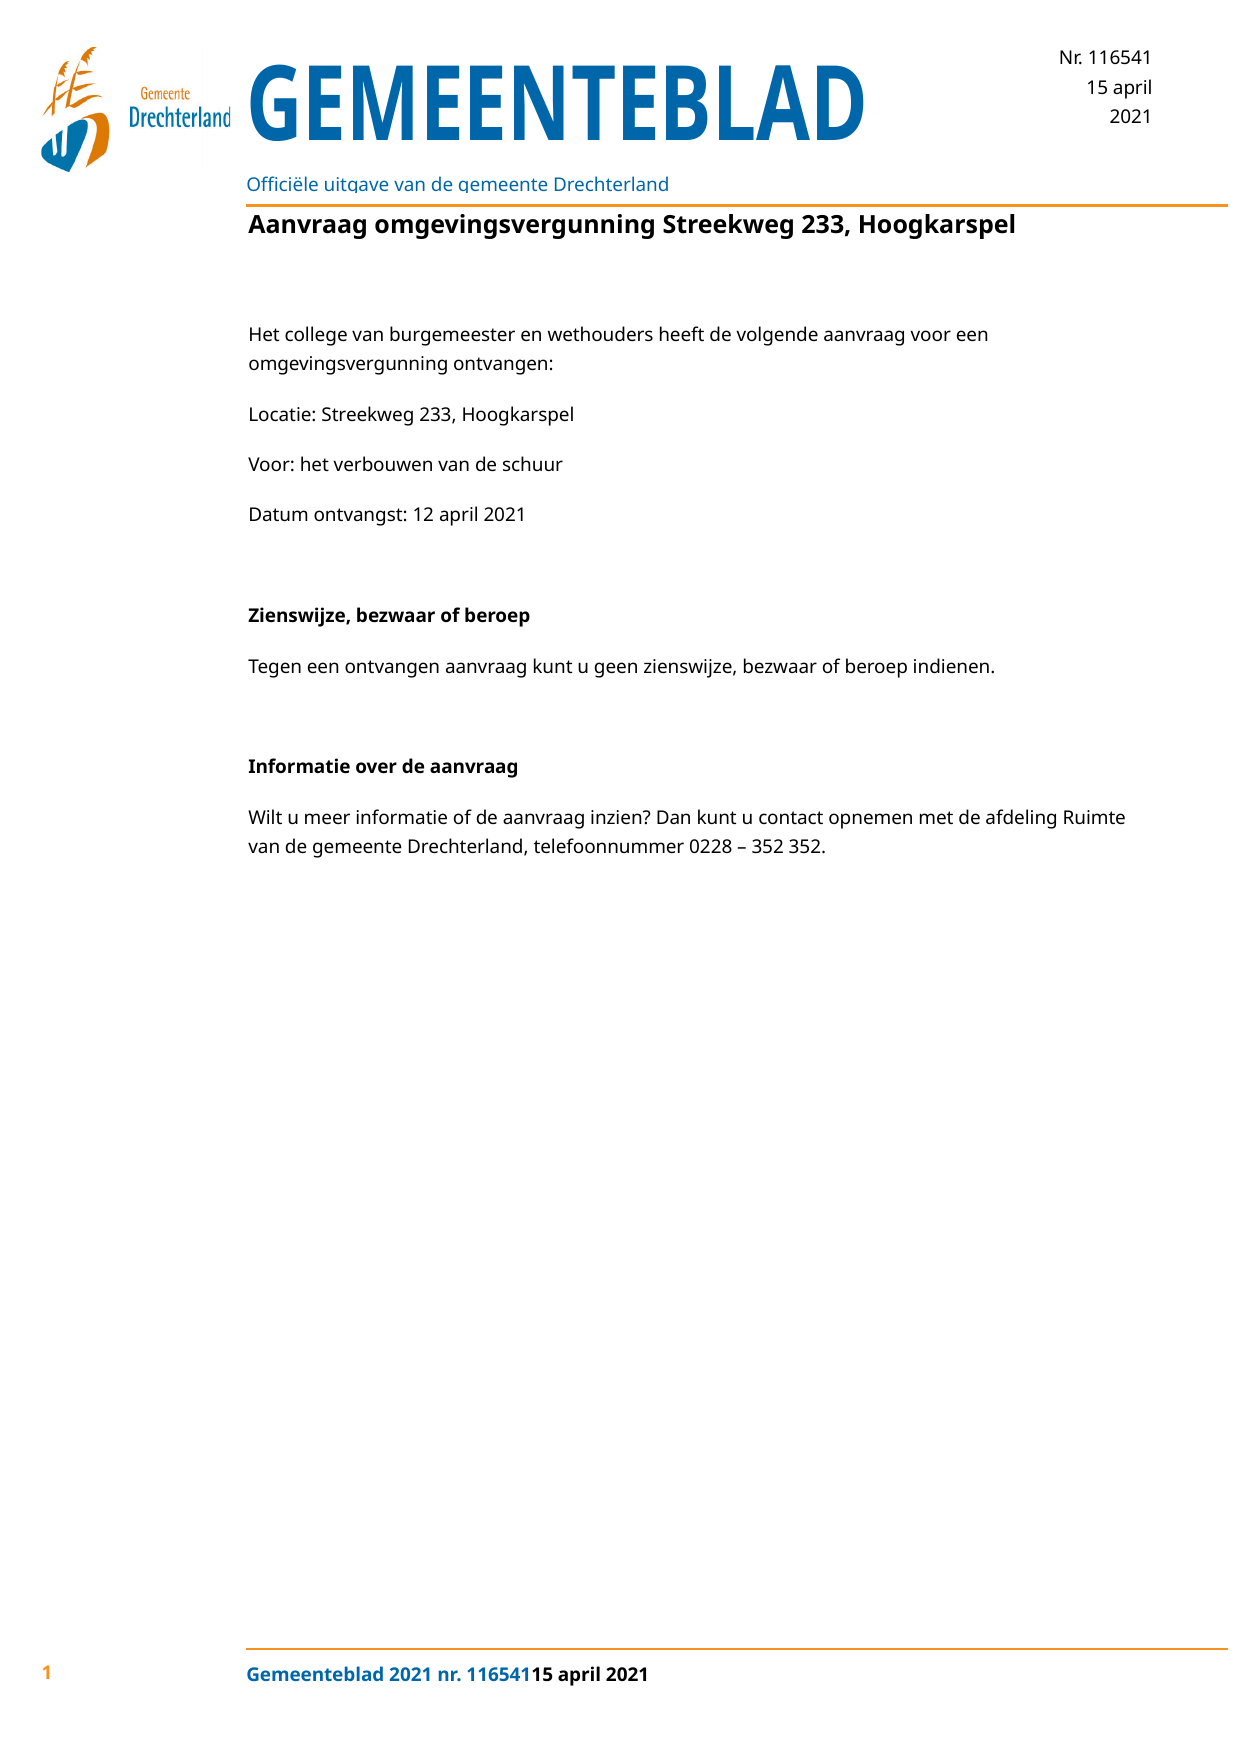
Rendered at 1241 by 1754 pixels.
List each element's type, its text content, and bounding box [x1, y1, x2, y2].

text Wilt u meer informatie of de aanvraag inzien? Dan kunt u contact opnemen met de afdeling Ruimte van de gemeente Drechterland, telefoonnummer 0228 – 352 352. [248, 804, 1152, 859]
text Informatie over de aanvraag [248, 754, 1152, 779]
text Het college van burgemeester en wethouders heeft de volgende aanvraag voor een omgevingsvergunning ontvangen: [248, 321, 1152, 376]
picture [41, 47, 231, 172]
text Aanvraag omgevingsvergunning Streekweg 233, Hoogkarspel [248, 207, 1152, 241]
text Datum ontvangst: 12 april 2021 [248, 502, 1152, 527]
text Locatie: Streekweg 233, Hoogkarspel [248, 401, 1152, 426]
text Tegen een ontvangen aanvraag kunt u geen zienswijze, bezwaar of beroep indienen. [248, 653, 1152, 678]
text Zienswijze, bezwaar of beroep [248, 602, 1152, 628]
picture [41, 158, 64, 172]
picture [226, 115, 231, 124]
text Voor: het verbouwen van de schuur [248, 451, 1152, 477]
